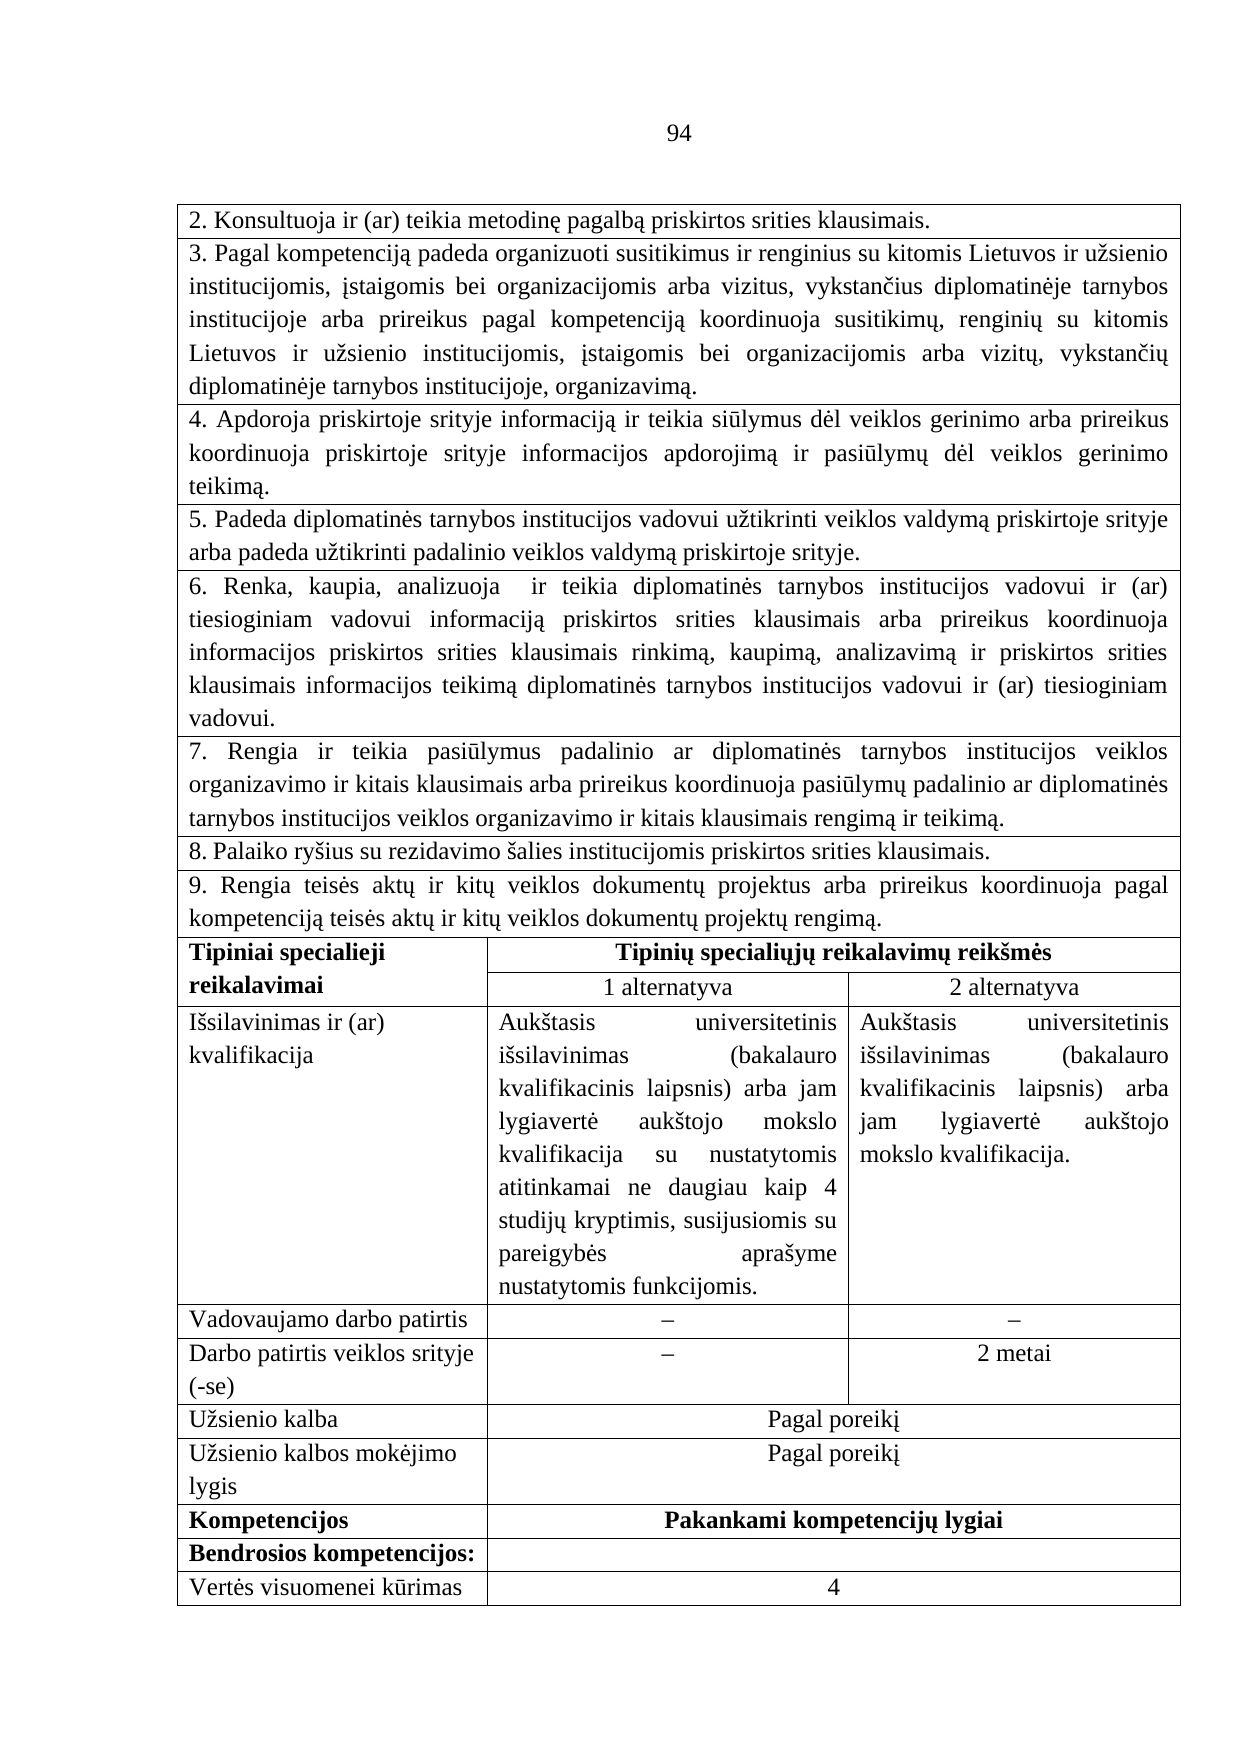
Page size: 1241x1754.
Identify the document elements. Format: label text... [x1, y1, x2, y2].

table_cell Bendrosios kompetencijos: [178, 1539, 487, 1571]
table_cell Pakankami kompetencijų lygiai [488, 1505, 1180, 1538]
table_cell 4. Apdoroja priskirtoje srityje informaciją ir teikia siūlymus dėl veiklos gerinimo arba prireikus koordinuoja priskirtoje srityje informacijos apdorojimą ir pasiūlymų dėl veiklos gerinimo teikimą. [178, 405, 1180, 504]
table_cell 8. Palaiko ryšius su rezidavimo šalies institucijomis priskirtos srities klausimais. [178, 837, 1180, 870]
table_cell Išsilavinimas ir (ar) kvalifikacija [178, 1007, 487, 1304]
table_cell – [488, 1339, 848, 1404]
table_cell Tipinių specialiųjų reikalavimų reikšmės [488, 938, 1180, 972]
table_cell Užsienio kalba [178, 1405, 487, 1438]
table_cell 1 alternatyva [488, 973, 848, 1006]
table_cell Tipiniai specialieji reikalavimai [178, 938, 487, 1006]
table_cell 2 alternatyva [849, 973, 1180, 1006]
table_cell Aukštasis universitetinis išsilavinimas (bakalauro kvalifikacinis laipsnis) arba jam lygiavertė aukštojo mokslo kvalifikacija su nustatytomis atitinkamai ne daugiau kaip 4 studijų kryptimis, susijusiomis su pareigybės aprašyme nustatytomis funkcijomis. [488, 1007, 848, 1304]
table_cell Aukštasis universitetinis išsilavinimas (bakalauro kvalifikacinis laipsnis) arba jam lygiavertė aukštojo mokslo kvalifikacija. [849, 1007, 1180, 1304]
table_cell 4 [488, 1572, 1180, 1605]
table_cell Kompetencijos [178, 1505, 487, 1538]
table_cell [488, 1539, 1180, 1571]
table_cell Užsienio kalbos mokėjimo lygis [178, 1439, 487, 1504]
table_cell 5. Padeda diplomatinės tarnybos institucijos vadovui užtikrinti veiklos valdymą priskirtoje srityje arba padeda užtikrinti padalinio veiklos valdymą priskirtoje srityje. [178, 505, 1180, 570]
table_cell 2 metai [849, 1339, 1180, 1404]
table_cell Vadovaujamo darbo patirtis [178, 1305, 487, 1337]
table_cell Darbo patirtis veiklos srityje (-se) [178, 1339, 487, 1404]
table_cell Vertės visuomenei kūrimas [178, 1572, 487, 1605]
table_cell 3. Pagal kompetenciją padeda organizuoti susitikimus ir renginius su kitomis Lietuvos ir užsienio institucijomis, įstaigomis bei organizacijomis arba vizitus, vykstančius diplomatinėje tarnybos institucijoje arba prireikus pagal kompetenciją koordinuoja susitikimų, renginių su kitomis Lietuvos ir užsienio institucijomis, įstaigomis bei organizacijomis arba vizitų, vykstančių diplomatinėje tarnybos institucijoje, organizavimą. [178, 239, 1180, 404]
table_cell 9. Rengia teisės aktų ir kitų veiklos dokumentų projektus arba prireikus koordinuoja pagal kompetenciją teisės aktų ir kitų veiklos dokumentų projektų rengimą. [178, 871, 1180, 937]
table_cell 7. Rengia ir teikia pasiūlymus padalinio ar diplomatinės tarnybos institucijos veiklos organizavimo ir kitais klausimais arba prireikus koordinuoja pasiūlymų padalinio ar diplomatinės tarnybos institucijos veiklos organizavimo ir kitais klausimais rengimą ir teikimą. [178, 737, 1180, 836]
table_cell 2. Konsultuoja ir (ar) teikia metodinę pagalbą priskirtos srities klausimais. [178, 205, 1180, 238]
table_cell 6. Renka, kaupia, analizuoja ir teikia diplomatinės tarnybos institucijos vadovui ir (ar) tiesioginiam vadovui informaciją priskirtos srities klausimais arba prireikus koordinuoja informacijos priskirtos srities klausimais rinkimą, kaupimą, analizavimą ir priskirtos srities klausimais informacijos teikimą diplomatinės tarnybos institucijos vadovui ir (ar) tiesioginiam vadovui. [178, 571, 1180, 736]
table_cell – [849, 1305, 1180, 1337]
table_cell Pagal poreikį [488, 1439, 1180, 1504]
table_cell Pagal poreikį [488, 1405, 1180, 1438]
table_cell – [488, 1305, 848, 1337]
